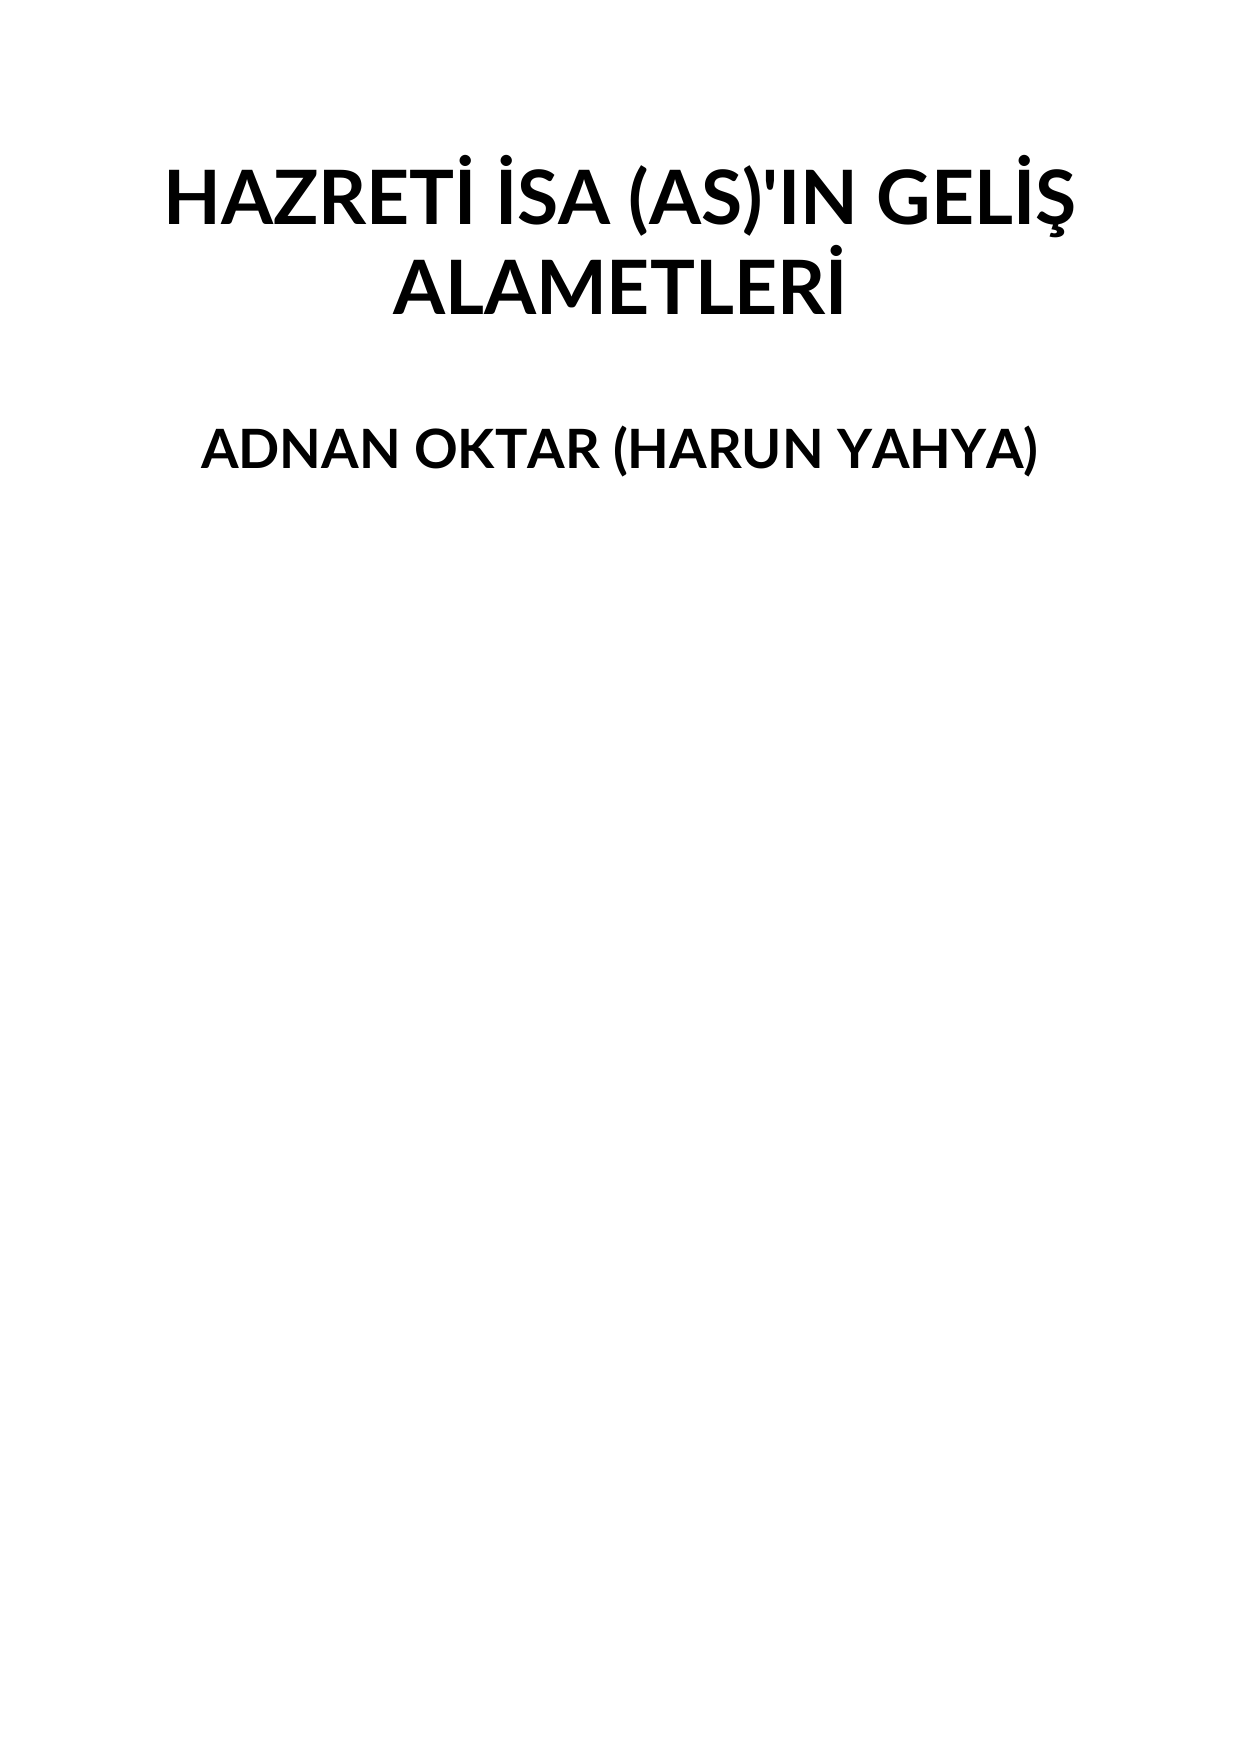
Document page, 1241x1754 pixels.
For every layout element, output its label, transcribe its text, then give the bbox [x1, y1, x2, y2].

subtitle HAZRETİ İSA (AS)'IN GELİŞ ALAMETLERİ [75, 150, 1165, 330]
text ADNAN OKTAR (HARUN YAHYA) [75, 415, 1165, 480]
